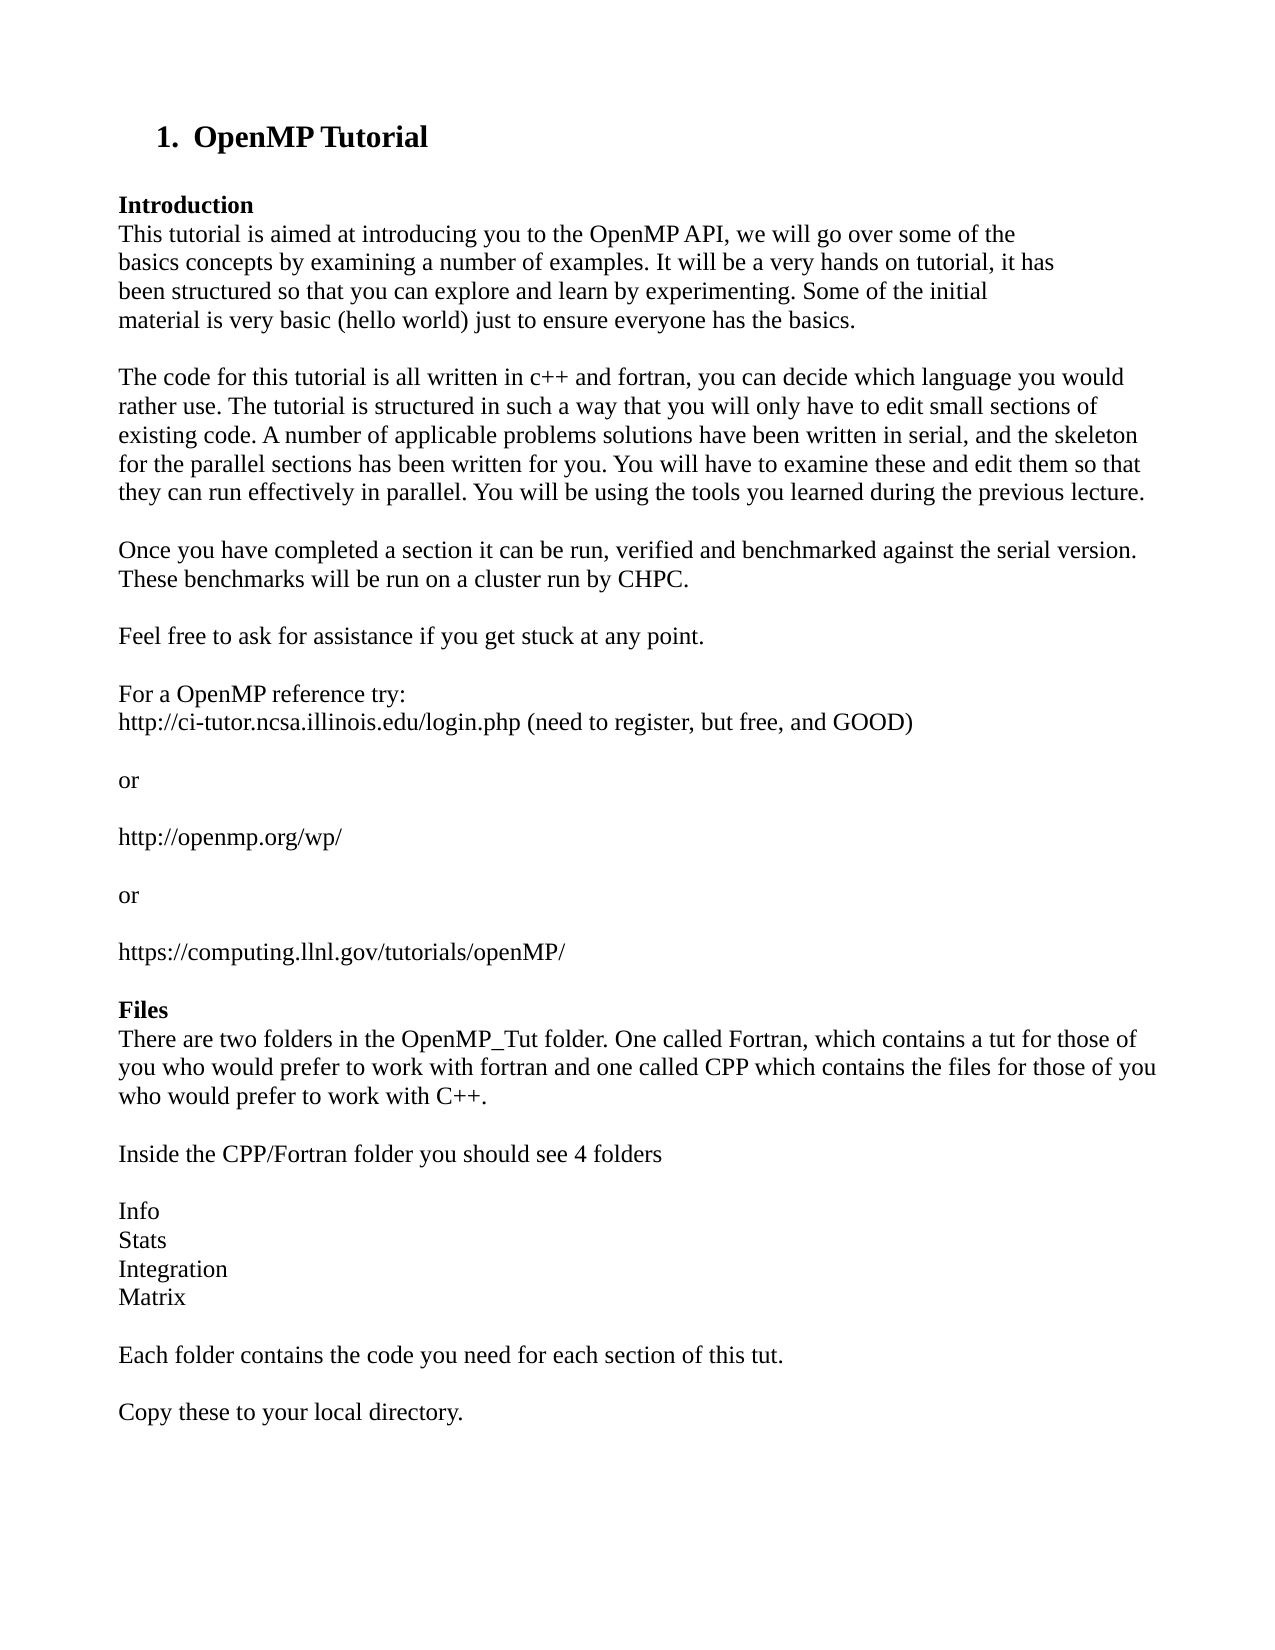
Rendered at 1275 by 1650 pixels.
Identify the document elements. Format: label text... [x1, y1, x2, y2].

text Each folder contains the code you need for each section of this tut. [118, 1340, 1157, 1369]
text Matrix [118, 1282, 1157, 1311]
text For a OpenMP reference try: [118, 679, 1157, 707]
text https://computing.llnl.gov/tutorials/openMP/ [118, 937, 1157, 966]
list OpenMP Tutorial [156, 118, 1157, 154]
text Introduction [118, 190, 1157, 219]
text or [118, 765, 1157, 794]
text Copy these to your local directory. [118, 1397, 1157, 1426]
text There are two folders in the OpenMP_Tut folder. One called Fortran, which contains a tut for those of you who would prefer to work with fortran and one called CPP which contains the files for those of you who would prefer to work with C++. [118, 1024, 1157, 1110]
text http://openmp.org/wp/ [118, 822, 1157, 851]
text Once you have completed a section it can be run, verified and benchmarked against the serial version. [118, 535, 1157, 564]
text Info [118, 1196, 1157, 1225]
text Integration [118, 1254, 1157, 1282]
text Feel free to ask for assistance if you get stuck at any point. [118, 621, 1157, 650]
text The code for this tutorial is all written in c++ and fortran, you can decide which language you would rather use. The tutorial is structured in such a way that you will only have to edit small sections of existing code. A number of applicable problems solutions have been written in serial, and the skeleton for the parallel sections has been written for you. You will have to examine these and edit them so that they can run effectively in parallel. You will be using the tools you learned during the previous lecture. [118, 362, 1157, 506]
text material is very basic (hello world) just to ensure everyone has the basics. [118, 305, 1157, 334]
text basics concepts by examining a number of examples. It will be a very hands on tutorial, it has [118, 247, 1157, 276]
text These benchmarks will be run on a cluster run by CHPC. [118, 564, 1157, 592]
text Inside the CPP/Fortran folder you should see 4 folders [118, 1139, 1157, 1167]
text Stats [118, 1225, 1157, 1254]
text been structured so that you can explore and learn by experimenting. Some of the initial [118, 276, 1157, 305]
text or [118, 880, 1157, 909]
text http://ci-tutor.ncsa.illinois.edu/login.php (need to register, but free, and GOOD) [118, 707, 1157, 736]
text Files [118, 995, 1157, 1024]
text This tutorial is aimed at introducing you to the OpenMP API, we will go over some of the [118, 219, 1157, 247]
